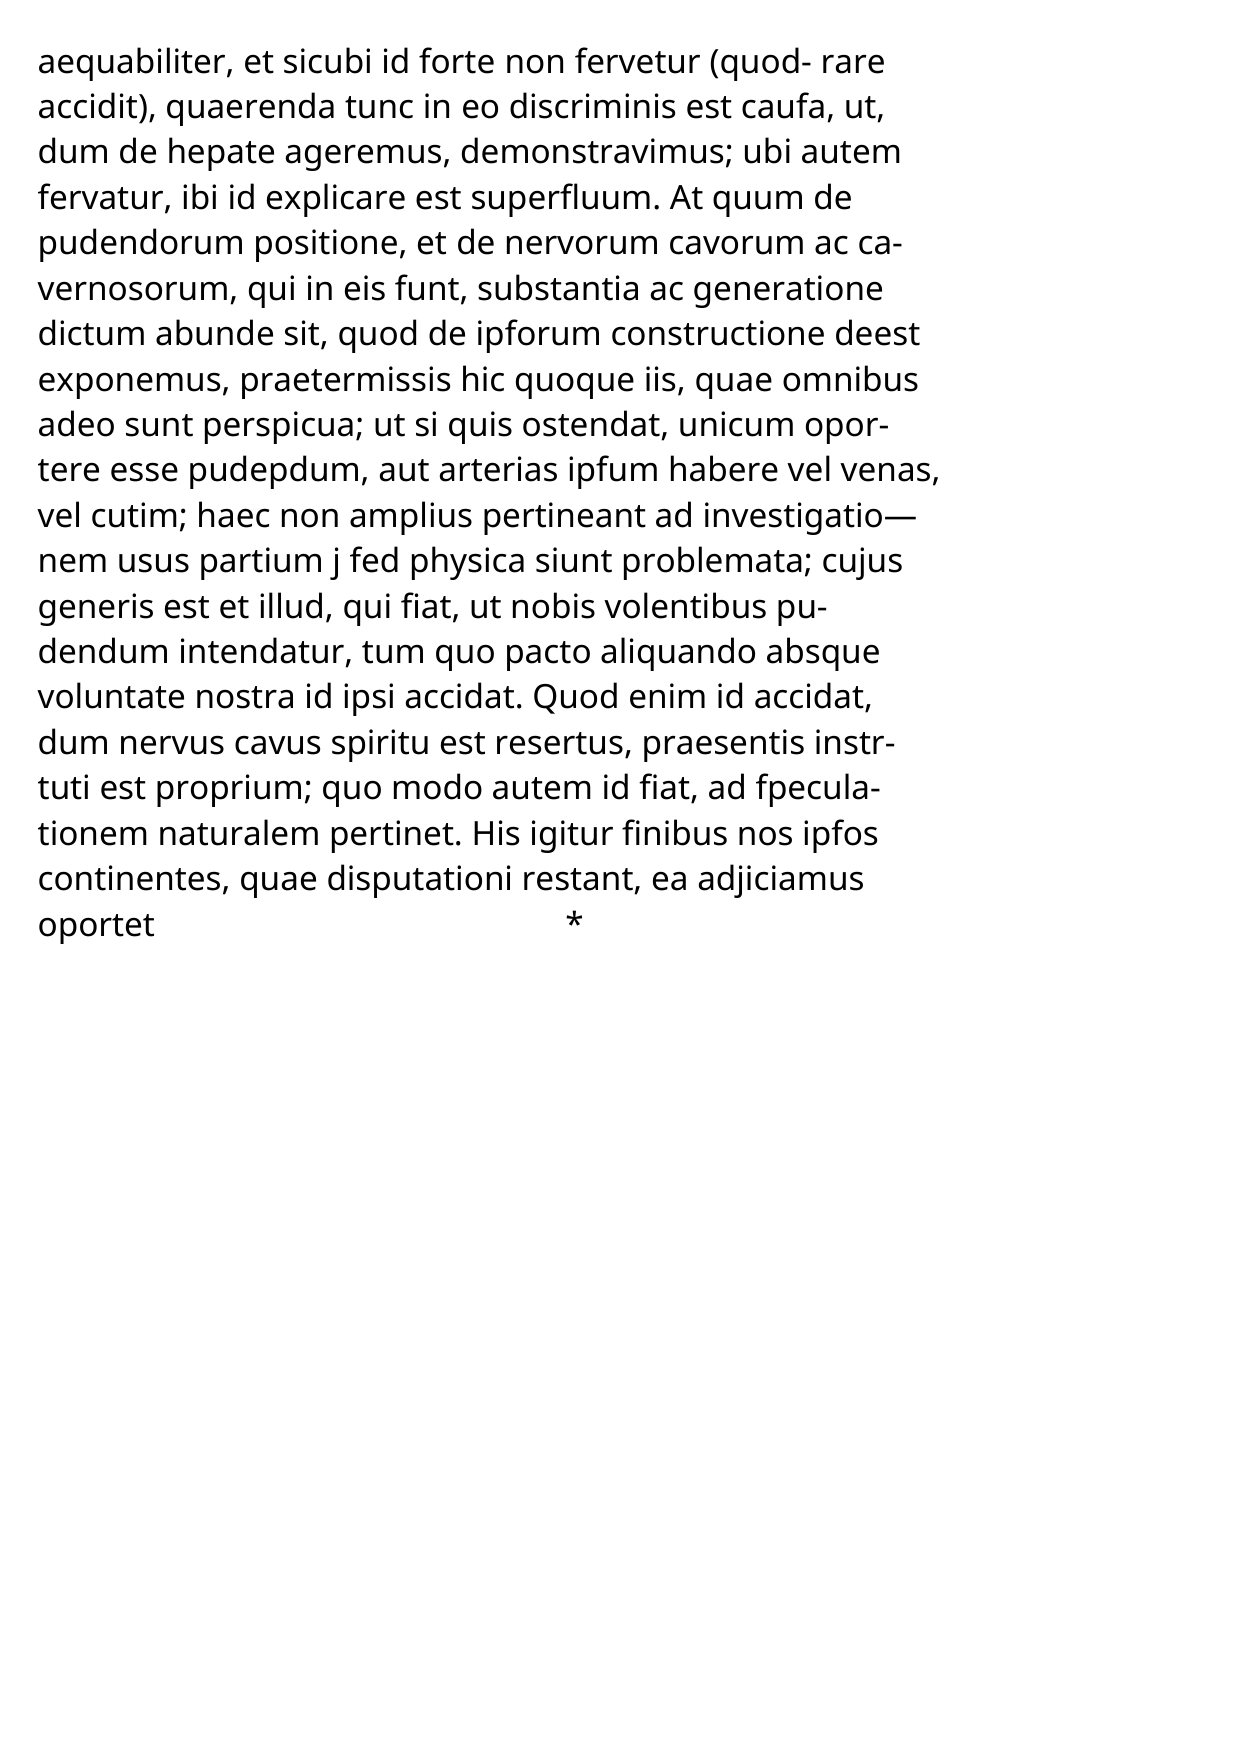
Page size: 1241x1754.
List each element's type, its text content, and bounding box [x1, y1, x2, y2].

text aequabiliter, et sicubi id forte non fervetur (quod- rare accidit), quaerenda tunc in eo discriminis est caufa, ut, dum de hepate ageremus, demonstravimus; ubi autem fervatur, ibi id explicare est superfluum. At quum de pudendorum positione, et de nervorum cavorum ac ca- vernosorum, qui in eis funt, substantia ac generatione dictum abunde sit, quod de ipforum constructione deest exponemus, praetermissis hic quoque iis, quae omnibus adeo sunt perspicua; ut si quis ostendat, unicum opor- tere esse pudepdum, aut arterias ipfum habere vel venas, vel cutim; haec non amplius pertineant ad investigatio— nem usus partium j fed physica siunt problemata; cujus generis est et illud, qui fiat, ut nobis volentibus pu- dendum intendatur, tum quo pacto aliquando absque voluntate nostra id ipsi accidat. Quod enim id accidat, dum nervus cavus spiritu est resertus, praesentis instr- tuti est proprium; quo modo autem id fiat, ad fpecula- tionem naturalem pertinet. His igitur finibus nos ipfos continentes, quae disputationi restant, ea adjiciamus oportet * [37, 37, 1203, 946]
